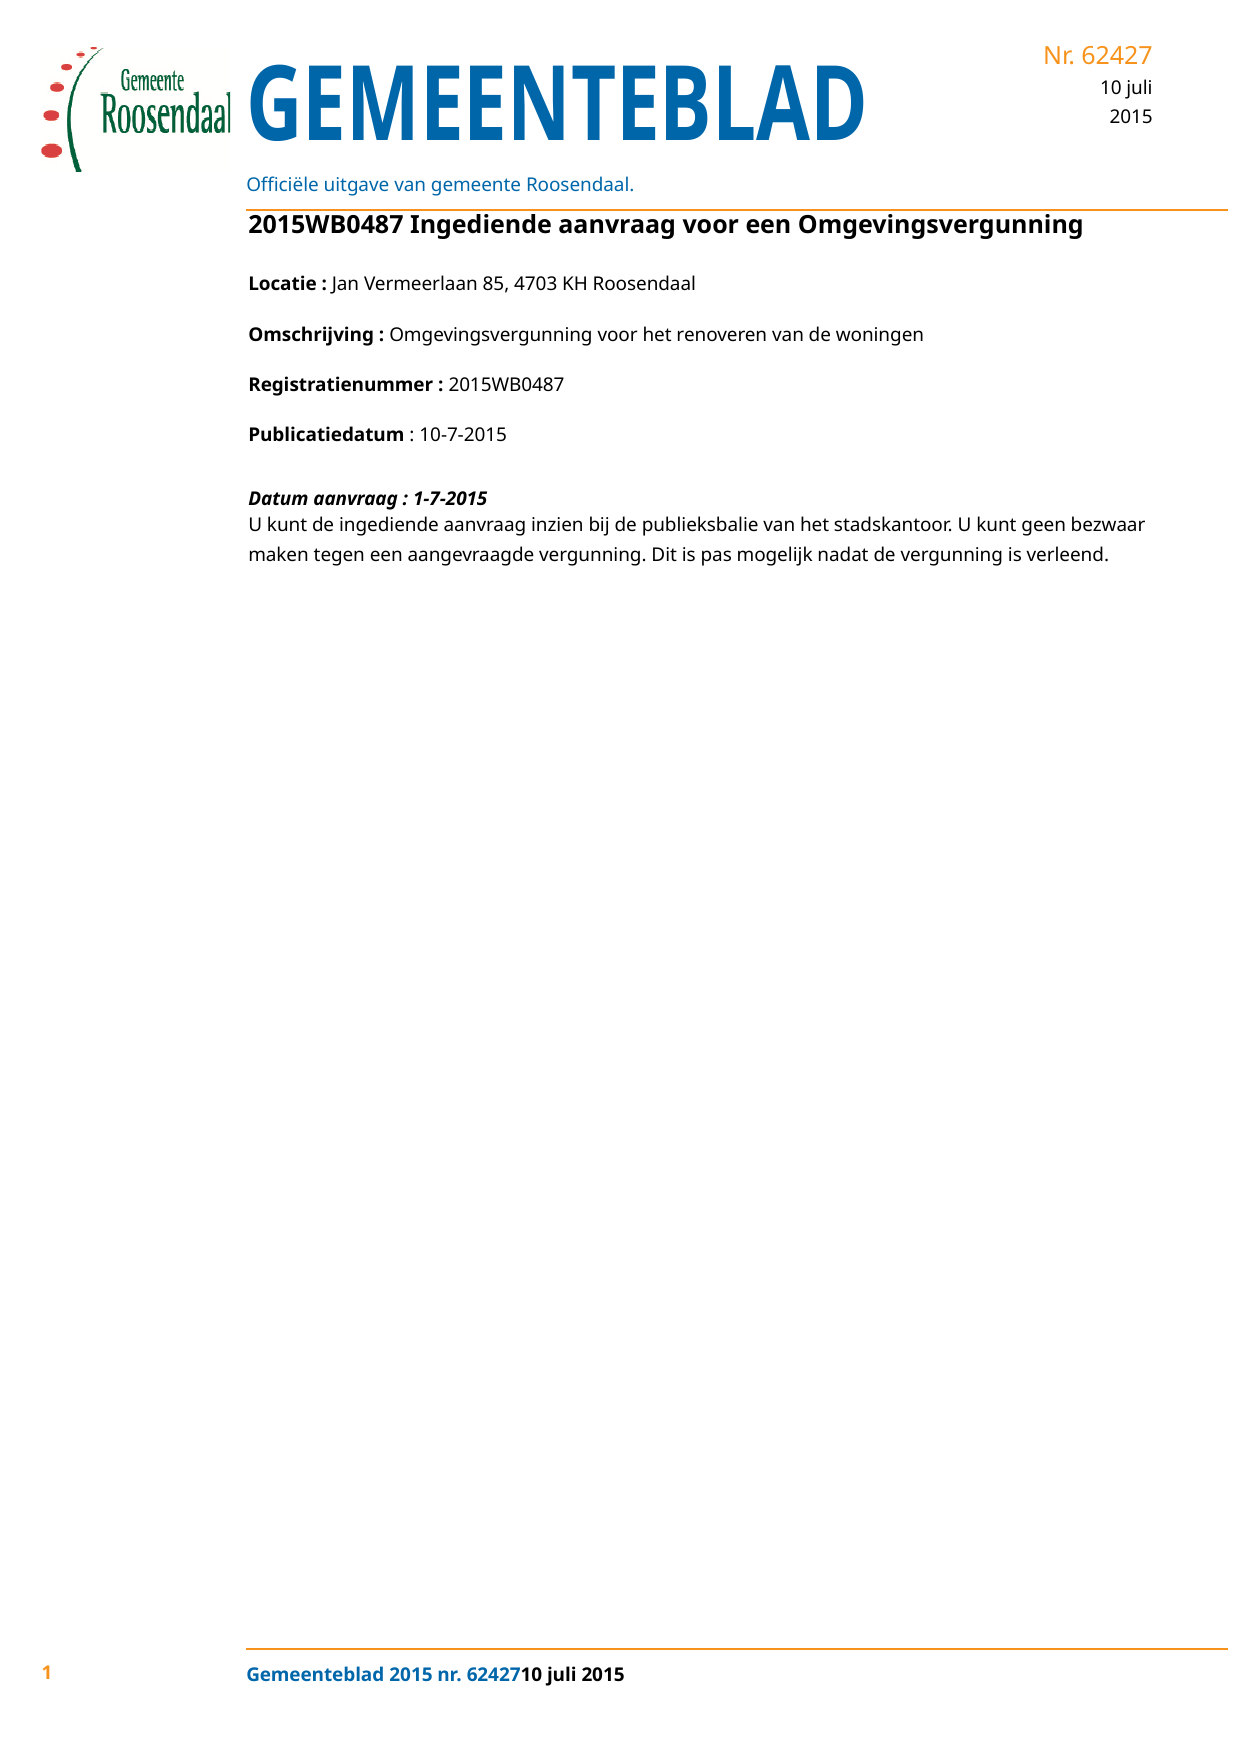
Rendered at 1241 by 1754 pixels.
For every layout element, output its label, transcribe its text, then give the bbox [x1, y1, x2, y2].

text U kunt de ingediende aanvraag inzien bij de publieksbalie van het stadskantoor. U kunt geen bezwaar maken tegen een aangevraagde vergunning. Dit is pas mogelijk nadat de vergunning is verleend. [248, 511, 1152, 567]
text Omschrijving : Omgevingsvergunning voor het renoveren van de woningen [248, 321, 1152, 346]
text Datum aanvraag : 1-7-2015 [248, 486, 1152, 511]
picture [41, 47, 231, 172]
text Locatie : Jan Vermeerlaan 85, 4703 KH Roosendaal [248, 270, 1152, 296]
text Registratienummer : 2015WB0487 [248, 371, 1152, 397]
text 2015WB0487 Ingediende aanvraag voor een Omgevingsvergunning [248, 211, 1152, 241]
text Publicatiedatum : 10-7-2015 [248, 422, 1152, 447]
